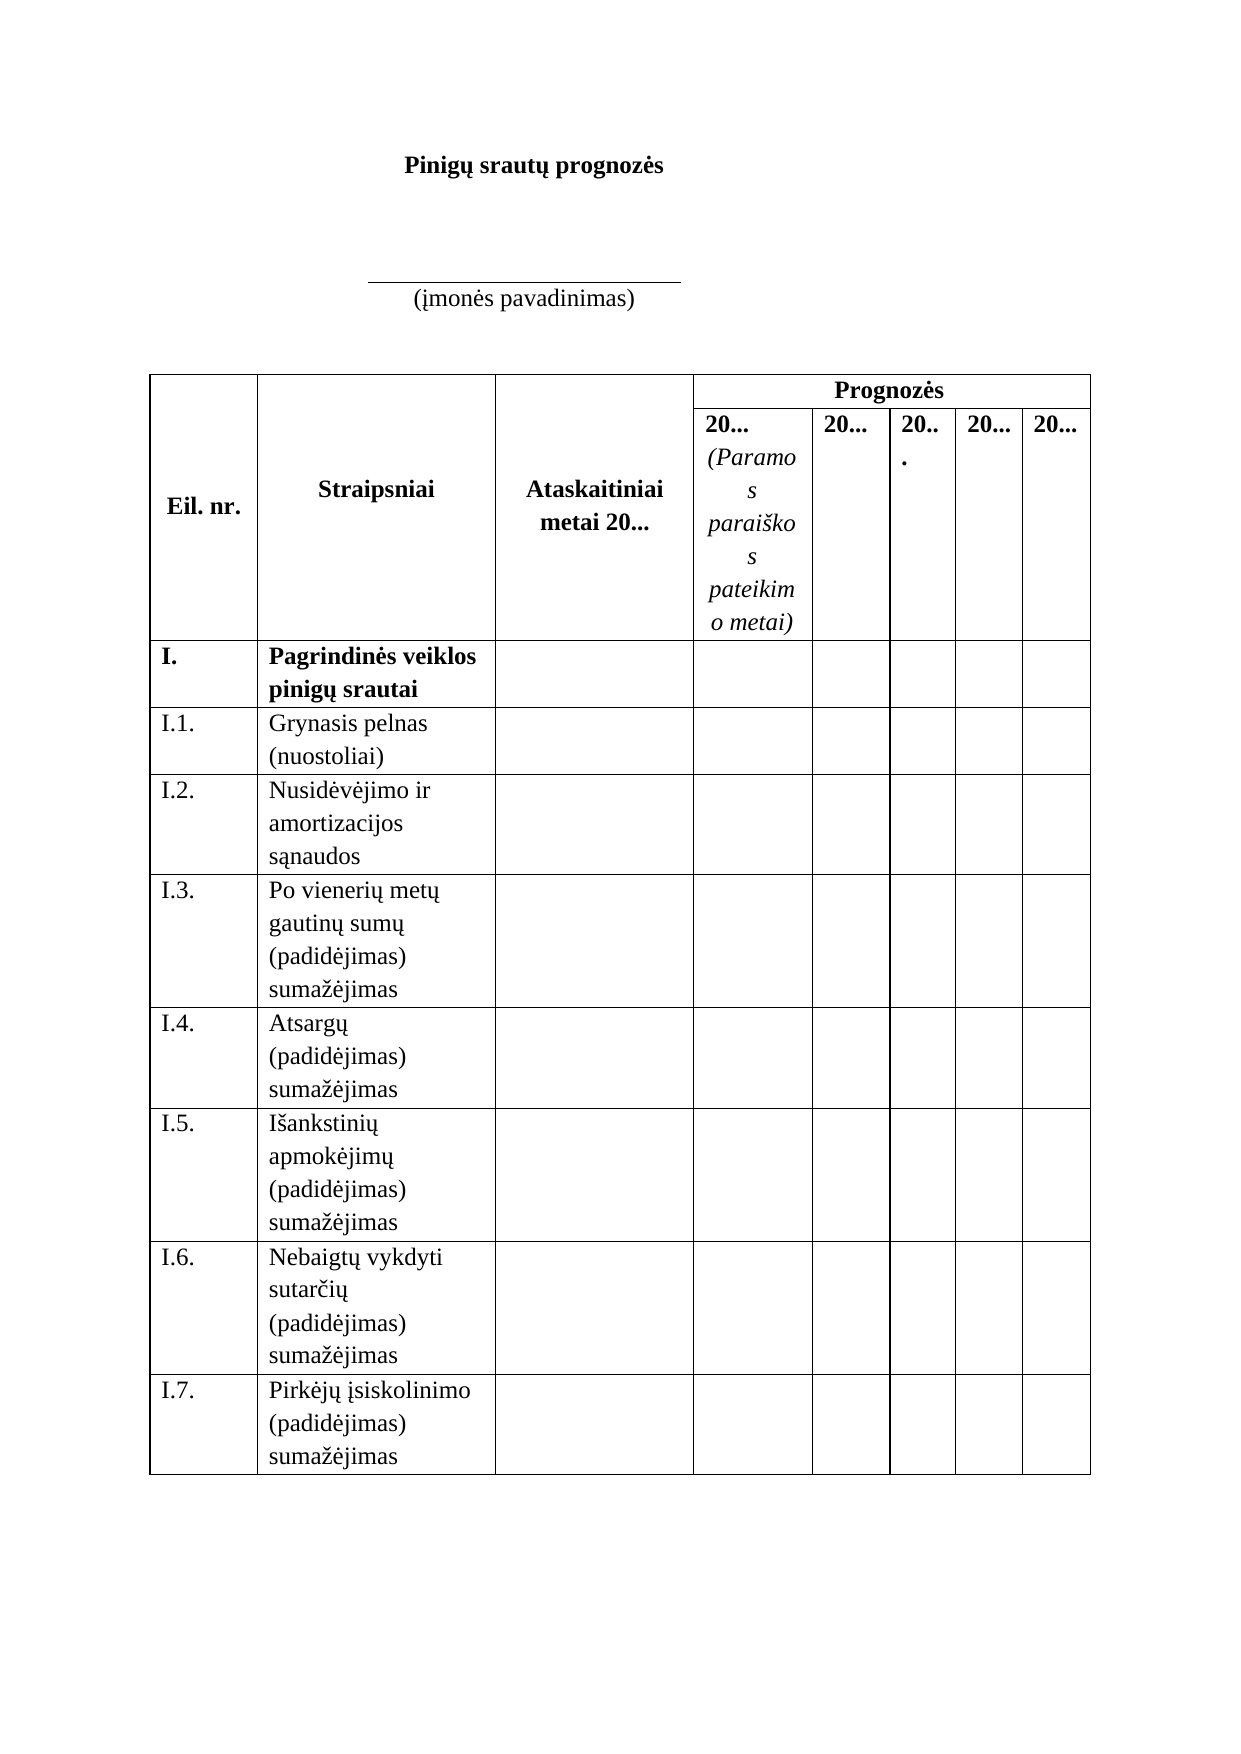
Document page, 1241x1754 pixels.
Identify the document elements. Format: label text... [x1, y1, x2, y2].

table_cell [1023, 1375, 1090, 1474]
table_cell [150, 183, 918, 216]
table_cell [813, 775, 889, 874]
table_cell Nebaigtų vykdyti sutarčių (padidėjimas) sumažėjimas [258, 1242, 495, 1374]
table_cell [891, 1008, 955, 1107]
table_header Prognozės [694, 375, 1090, 408]
table_cell [813, 1008, 889, 1107]
table_cell [694, 1109, 812, 1241]
table_cell [813, 708, 889, 774]
table_cell [956, 1242, 1022, 1374]
table_cell Grynasis pelnas (nuostoliai) [258, 708, 495, 774]
table_cell [681, 282, 918, 316]
table_cell [496, 708, 693, 774]
table_cell [240, 282, 283, 316]
table_header Ataskaitiniai metai 20... [496, 375, 693, 640]
table_cell [416, 216, 440, 249]
table_cell I.6. [151, 1242, 257, 1374]
table_cell [496, 641, 693, 707]
table_cell [1023, 1109, 1090, 1241]
table_cell [283, 282, 325, 316]
table_cell [198, 282, 240, 316]
table_cell [1023, 875, 1090, 1007]
table_cell [368, 249, 681, 282]
table_cell 20... [891, 409, 955, 640]
table_cell [694, 1242, 812, 1374]
table_cell [496, 1375, 693, 1474]
table_cell [1023, 641, 1090, 707]
table_header Straipsniai [258, 375, 495, 640]
table_cell [325, 249, 367, 282]
table_header Eil. nr. [151, 375, 257, 640]
table_cell [368, 216, 392, 249]
table_cell (įmonės pavadinimas) [368, 283, 681, 316]
table_cell [813, 875, 889, 1007]
table_cell I.7. [151, 1375, 257, 1474]
table_cell [198, 249, 240, 282]
table_cell [496, 1242, 693, 1374]
table_cell Nusidėvėjimo ir amortizacijos sąnaudos [258, 775, 495, 874]
table_cell [392, 216, 416, 249]
table_cell [956, 1375, 1022, 1474]
table_cell [1023, 775, 1090, 874]
table_cell [813, 1375, 889, 1474]
table_cell [240, 216, 283, 249]
table_cell [440, 216, 464, 249]
table_cell 20... (Paramos paraiškos pateikimo metai) [694, 409, 812, 640]
table_cell [325, 282, 367, 316]
table_cell Atsargų (padidėjimas) sumažėjimas [258, 1008, 495, 1107]
table_cell [694, 708, 812, 774]
table_cell [325, 216, 367, 249]
table_cell I. [151, 641, 257, 707]
table_cell [150, 249, 198, 282]
table_cell Po vienerių metų gautinų sumų (padidėjimas) sumažėjimas [258, 875, 495, 1007]
table_cell [615, 216, 681, 249]
table_cell [891, 1109, 955, 1241]
table_cell [496, 775, 693, 874]
table_cell [956, 775, 1022, 874]
table_cell [813, 1109, 889, 1241]
table_cell [813, 1242, 889, 1374]
table_cell [956, 641, 1022, 707]
table_cell [891, 1242, 955, 1374]
table_cell 20... [956, 409, 1022, 640]
table_cell I.2. [151, 775, 257, 874]
table_cell [694, 1008, 812, 1107]
table_cell [150, 282, 198, 316]
table_cell [694, 875, 812, 1007]
table_cell Pagrindinės veiklos pinigų srautai [258, 641, 495, 707]
table_cell [198, 216, 240, 249]
table_cell 20... [813, 409, 889, 640]
table_cell [694, 1375, 812, 1474]
table_cell [535, 216, 615, 249]
table_cell [956, 1008, 1022, 1107]
table_cell I.3. [151, 875, 257, 1007]
table_cell [891, 641, 955, 707]
table_header Pinigų srautų prognozės [150, 150, 918, 183]
table_cell [496, 1109, 693, 1241]
table_cell [283, 249, 325, 282]
table_cell [681, 249, 918, 282]
table_cell [496, 875, 693, 1007]
table_cell [464, 216, 535, 249]
table_cell [496, 1008, 693, 1107]
table_cell I.5. [151, 1109, 257, 1241]
table_cell Išankstinių apmokėjimų (padidėjimas) sumažėjimas [258, 1109, 495, 1241]
table_cell I.1. [151, 708, 257, 774]
table_cell Pirkėjų įsiskolinimo (padidėjimas) sumažėjimas [258, 1375, 495, 1474]
table_cell [956, 875, 1022, 1007]
table_cell [694, 775, 812, 874]
table_cell [1023, 1008, 1090, 1107]
table_cell [891, 775, 955, 874]
table_cell [1023, 1242, 1090, 1374]
table_cell [956, 1109, 1022, 1241]
table_cell [956, 708, 1022, 774]
table_cell [891, 1375, 955, 1474]
table_cell [240, 249, 283, 282]
table_cell [694, 641, 812, 707]
table_cell 20... [1023, 409, 1090, 640]
table_cell I.4. [151, 1008, 257, 1107]
table_cell [891, 708, 955, 774]
table_cell [681, 216, 918, 249]
table_cell [813, 641, 889, 707]
table_cell [891, 875, 955, 1007]
table_cell [283, 216, 325, 249]
table_cell [150, 216, 198, 249]
table_cell [1023, 708, 1090, 774]
